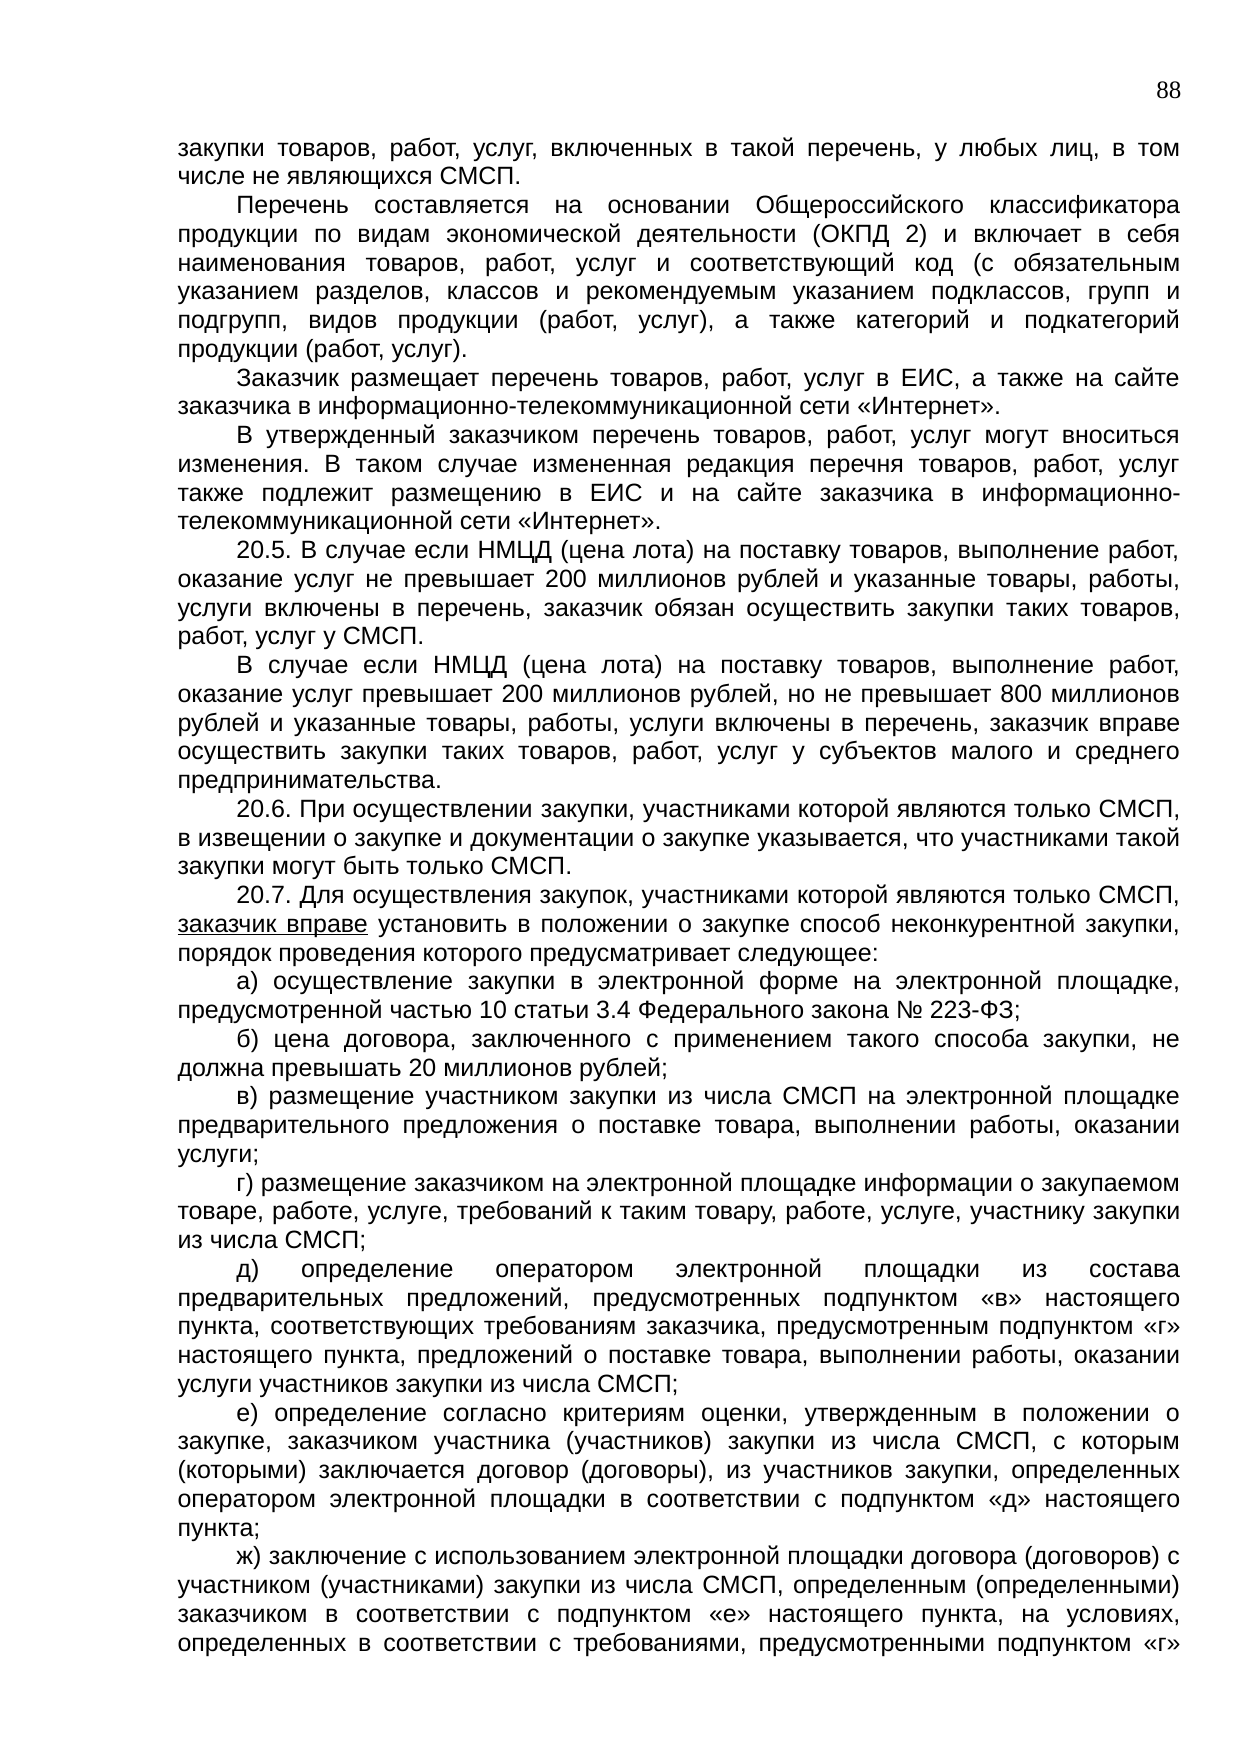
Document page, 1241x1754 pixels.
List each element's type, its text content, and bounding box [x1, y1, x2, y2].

text ж) заключение с использованием электронной площадки договора (договоров) с участником (участниками) закупки из числа СМСП, определенным (определенными) заказчиком в соответствии с подпунктом «е» настоящего пункта, на условиях, определенных в соответствии с требованиями, предусмотренными подпунктом «г» [177, 1541, 1181, 1656]
text В случае если НМЦД (цена лота) на поставку товаров, выполнение работ, оказание услуг превышает 200 миллионов рублей, но не превышает 800 миллионов рублей и указанные товары, работы, услуги включены в перечень, заказчик вправе осуществить закупки таких товаров, работ, услуг у субъектов малого и среднего предпринимательства. [177, 650, 1181, 794]
text 20.6. При осуществлении закупки, участниками которой являются только СМСП, в извещении о закупке и документации о закупке указывается, что участниками такой закупки могут быть только СМСП. [177, 794, 1181, 880]
text в) размещение участником закупки из числа СМСП на электронной площадке предварительного предложения о поставке товара, выполнении работы, оказании услуги; [177, 1081, 1181, 1167]
text г) размещение заказчиком на электронной площадке информации о закупаемом товаре, работе, услуге, требований к таким товару, работе, услуге, участнику закупки из числа СМСП; [177, 1167, 1181, 1254]
text е) определение согласно критериям оценки, утвержденным в положении о закупке, заказчиком участника (участников) закупки из числа СМСП, с которым (которыми) заключается договор (договоры), из участников закупки, определенных оператором электронной площадки в соответствии с подпунктом «д» настоящего пункта; [177, 1397, 1181, 1541]
text 20.7. Для осуществления закупок, участниками которой являются только СМСП, заказчик вправе установить в положении о закупке способ неконкурентной закупки, порядок проведения которого предусматривает следующее: [177, 880, 1181, 966]
text 20.5. В случае если НМЦД (цена лота) на поставку товаров, выполнение работ, оказание услуг не превышает 200 миллионов рублей и указанные товары, работы, услуги включены в перечень, заказчик обязан осуществить закупки таких товаров, работ, услуг у СМСП. [177, 535, 1181, 650]
text Заказчик размещает перечень товаров, работ, услуг в ЕИС, а также на сайте заказчика в информационно-телекоммуникационной сети «Интернет». [177, 362, 1181, 420]
text б) цена договора, заключенного с применением такого способа закупки, не должна превышать 20 миллионов рублей; [177, 1024, 1181, 1081]
text д) определение оператором электронной площадки из состава предварительных предложений, предусмотренных подпунктом «в» настоящего пункта, соответствующих требованиям заказчика, предусмотренным подпунктом «г» настоящего пункта, предложений о поставке товара, выполнении работы, оказании услуги участников закупки из числа СМСП; [177, 1254, 1181, 1397]
text а) осуществление закупки в электронной форме на электронной площадке, предусмотренной частью 10 статьи 3.4 Федерального закона № 223-ФЗ; [177, 966, 1181, 1024]
text закупки товаров, работ, услуг, включенных в такой перечень, у любых лиц, в том числе не являющихся СМСП. [177, 132, 1181, 190]
text В утвержденный заказчиком перечень товаров, работ, услуг могут вноситься изменения. В таком случае измененная редакция перечня товаров, работ, услуг также подлежит размещению в ЕИС и на сайте заказчика в информационно-телекоммуникационной сети «Интернет». [177, 420, 1181, 535]
text Перечень составляется на основании Общероссийского классификатора продукции по видам экономической деятельности (ОКПД 2) и включает в себя наименования товаров, работ, услуг и соответствующий код (с обязательным указанием разделов, классов и рекомендуемым указанием подклассов, групп и подгрупп, видов продукции (работ, услуг), а также категорий и подкатегорий продукции (работ, услуг). [177, 190, 1181, 362]
